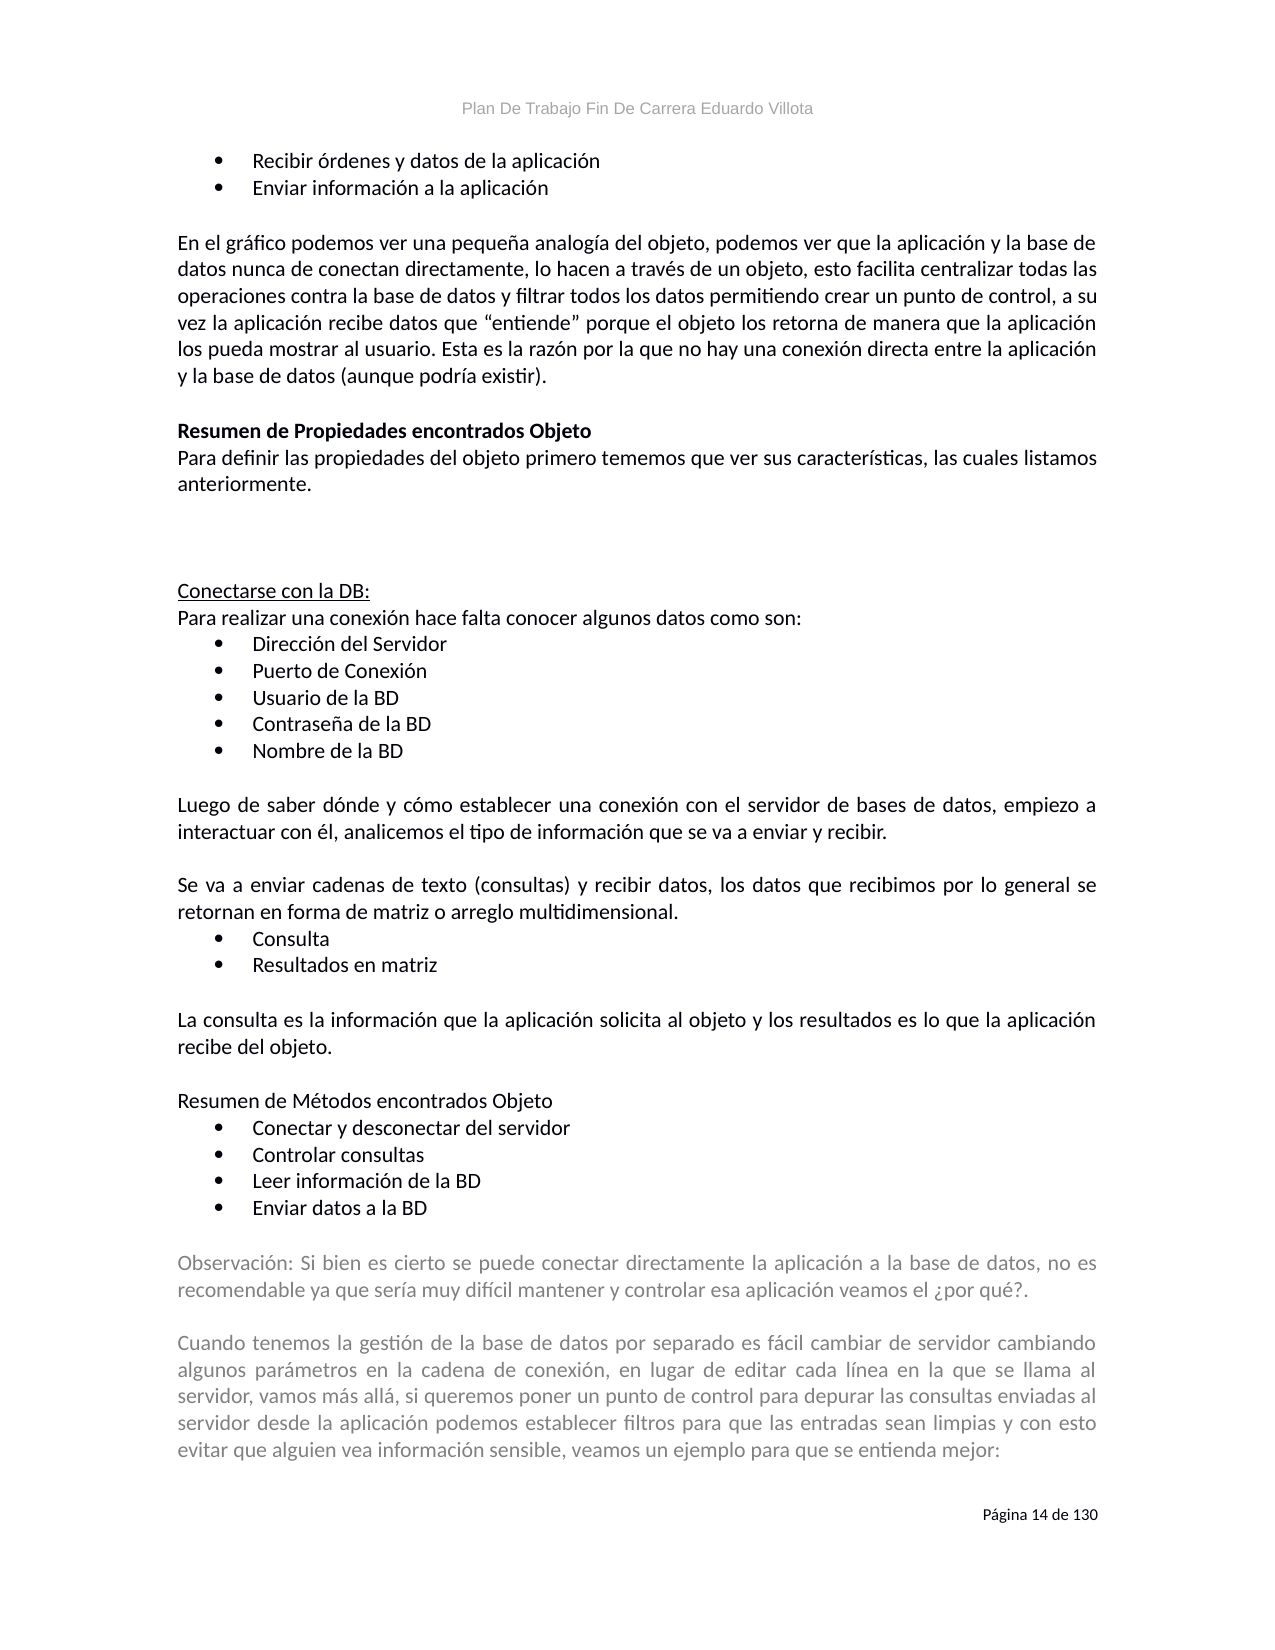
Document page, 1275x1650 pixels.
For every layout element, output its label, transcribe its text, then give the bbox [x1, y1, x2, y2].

list Conectar y desconectar del servidor [215, 1114, 1098, 1141]
text Conectarse con la DB: [177, 577, 1098, 604]
text Cuando tenemos la gestión de la base de datos por separado es fácil cambiar de servidor cambiando algunos parámetros en la cadena de conexión, en lugar de editar cada línea en la que se llama al servidor, vamos más allá, si queremos poner un punto de control para depurar las consultas enviadas al servidor desde la aplicación podemos establecer filtros para que las entradas sean limpias y con esto evitar que alguien vea información sensible, veamos un ejemplo para que se entienda mejor: [177, 1329, 1098, 1462]
text Luego de saber dónde y cómo establecer una conexión con el servidor de bases de datos, empiezo a interactuar con él, analicemos el tipo de información que se va a enviar y recibir. [177, 792, 1098, 845]
text Para realizar una conexión hace falta conocer algunos datos como son: [177, 604, 1098, 630]
list Resultados en matriz [215, 952, 1098, 978]
text Resumen de Propiedades encontrados Objeto [177, 417, 1098, 444]
list Contraseña de la BD [215, 710, 1098, 737]
text Se va a enviar cadenas de texto (consultas) y recibir datos, los datos que recibimos por lo general se retornan en forma de matriz o arreglo multidimensional. [177, 872, 1098, 925]
list Enviar información a la aplicación [215, 174, 1098, 201]
list Usuario de la BD [215, 684, 1098, 710]
list Nombre de la BD [215, 737, 1098, 764]
text Resumen de Métodos encontrados Objeto [177, 1088, 1098, 1114]
list Leer información de la BD [215, 1168, 1098, 1194]
text Para definir las propiedades del objeto primero tememos que ver sus características, las cuales listamos anteriormente. [177, 444, 1098, 497]
text En el gráfico podemos ver una pequeña analogía del objeto, podemos ver que la aplicación y la base de datos nunca de conectan directamente, lo hacen a través de un objeto, esto facilita centralizar todas las operaciones contra la base de datos y filtrar todos los datos permitiendo crear un punto de control, a su vez la aplicación recibe datos que “entiende” porque el objeto los retorna de manera que la aplicación los pueda mostrar al usuario. Esta es la razón por la que no hay una conexión directa entre la aplicación y la base de datos (aunque podría existir). [177, 229, 1098, 389]
list Enviar datos a la BD [215, 1194, 1098, 1221]
text La consulta es la información que la aplicación solicita al objeto y los resultados es lo que la aplicación recibe del objeto. [177, 1006, 1098, 1060]
list Controlar consultas [215, 1141, 1098, 1168]
list Dirección del Servidor [215, 630, 1098, 657]
text Observación: Si bien es cierto se puede conectar directamente la aplicación a la base de datos, no es recomendable ya que sería muy difícil mantener y controlar esa aplicación veamos el ¿por qué?. [177, 1249, 1098, 1302]
list Consulta [215, 925, 1098, 952]
list Puerto de Conexión [215, 657, 1098, 684]
list Recibir órdenes y datos de la aplicación [215, 148, 1098, 174]
